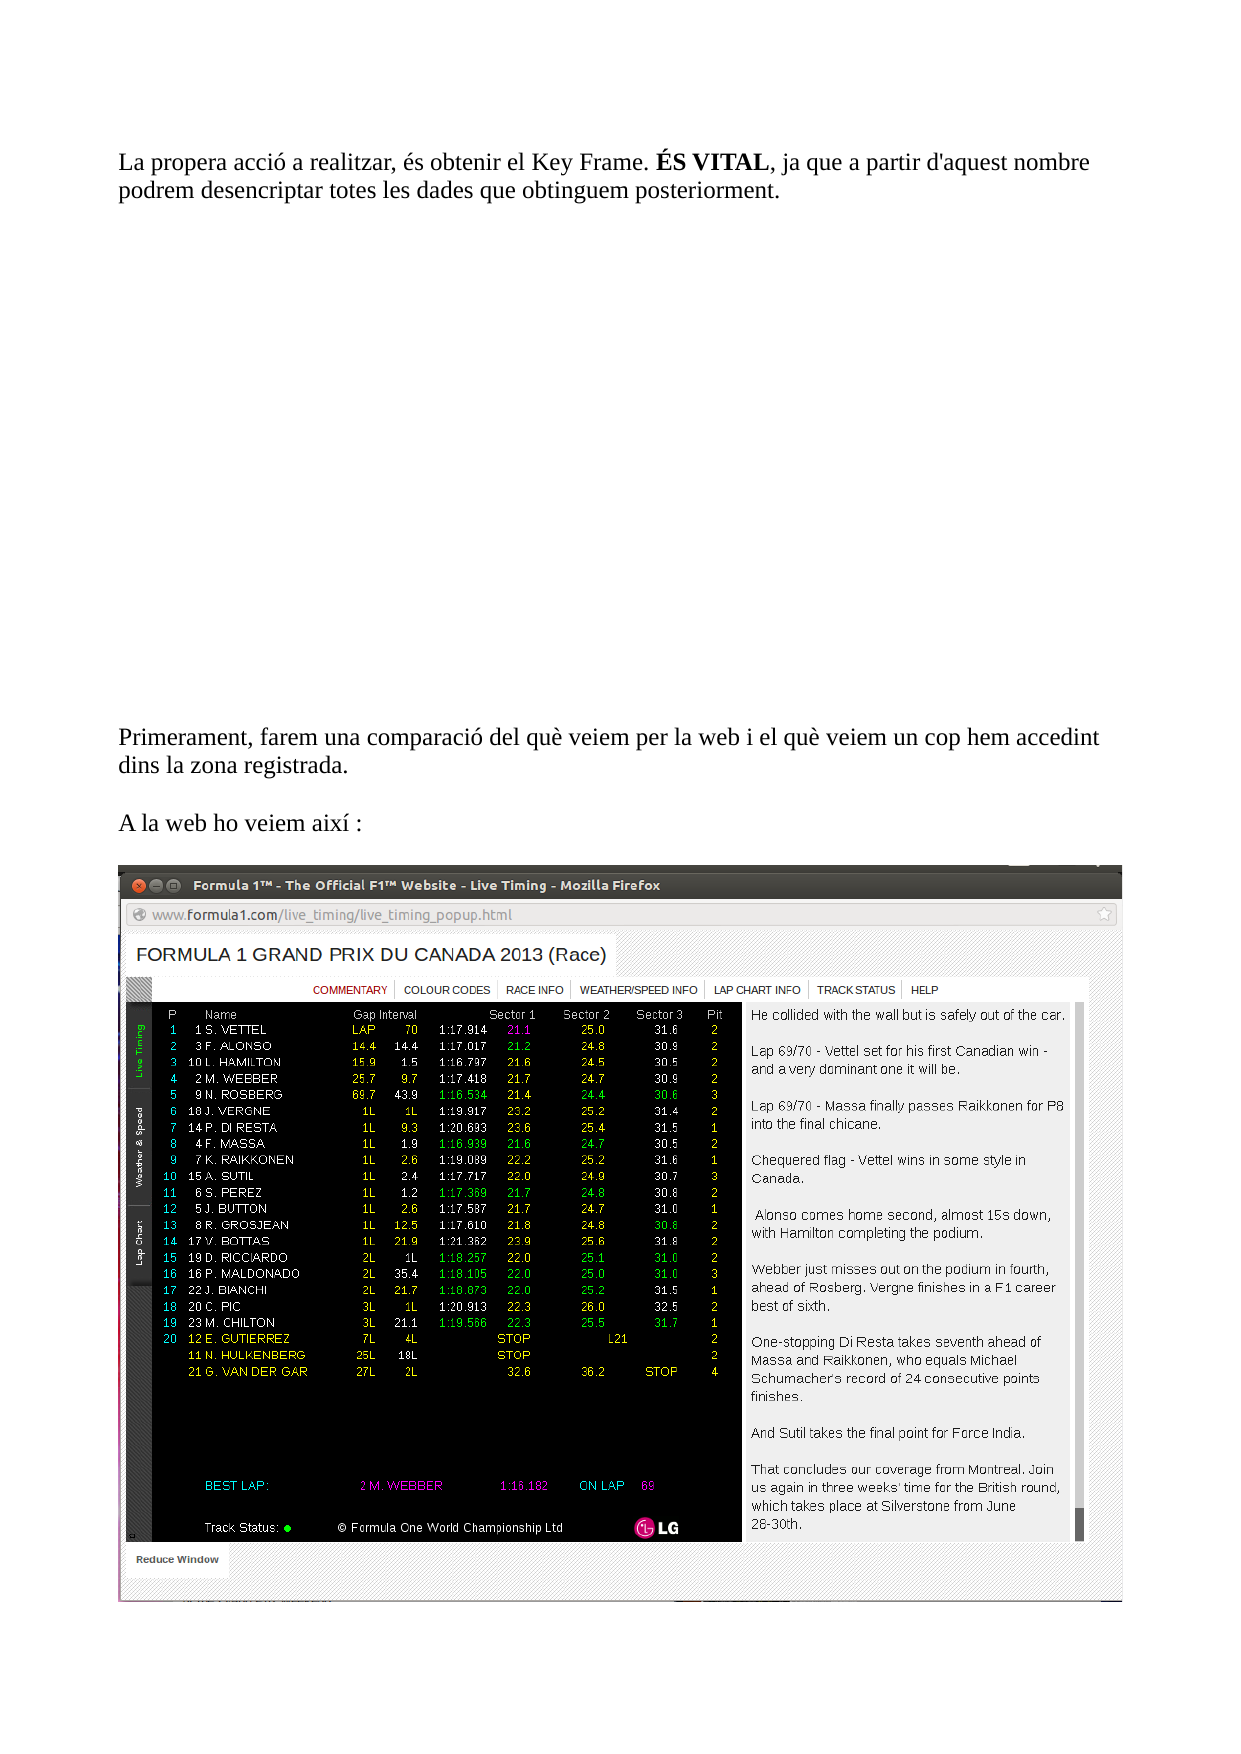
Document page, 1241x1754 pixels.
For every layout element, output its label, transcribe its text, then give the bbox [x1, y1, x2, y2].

picture [118, 865, 1123, 1602]
text Primerament, farem una comparació del què veiem per la web i el què veiem un cop hem accedint dins la zona registrada. [118, 722, 1122, 779]
text La propera acció a realitzar, és obtenir el Key Frame. ÉS VITAL, ja que a partir d'aquest nombre podrem desencriptar totes les dades que obtinguem posteriorment. [118, 147, 1122, 204]
text A la web ho veiem així : [118, 808, 1122, 837]
